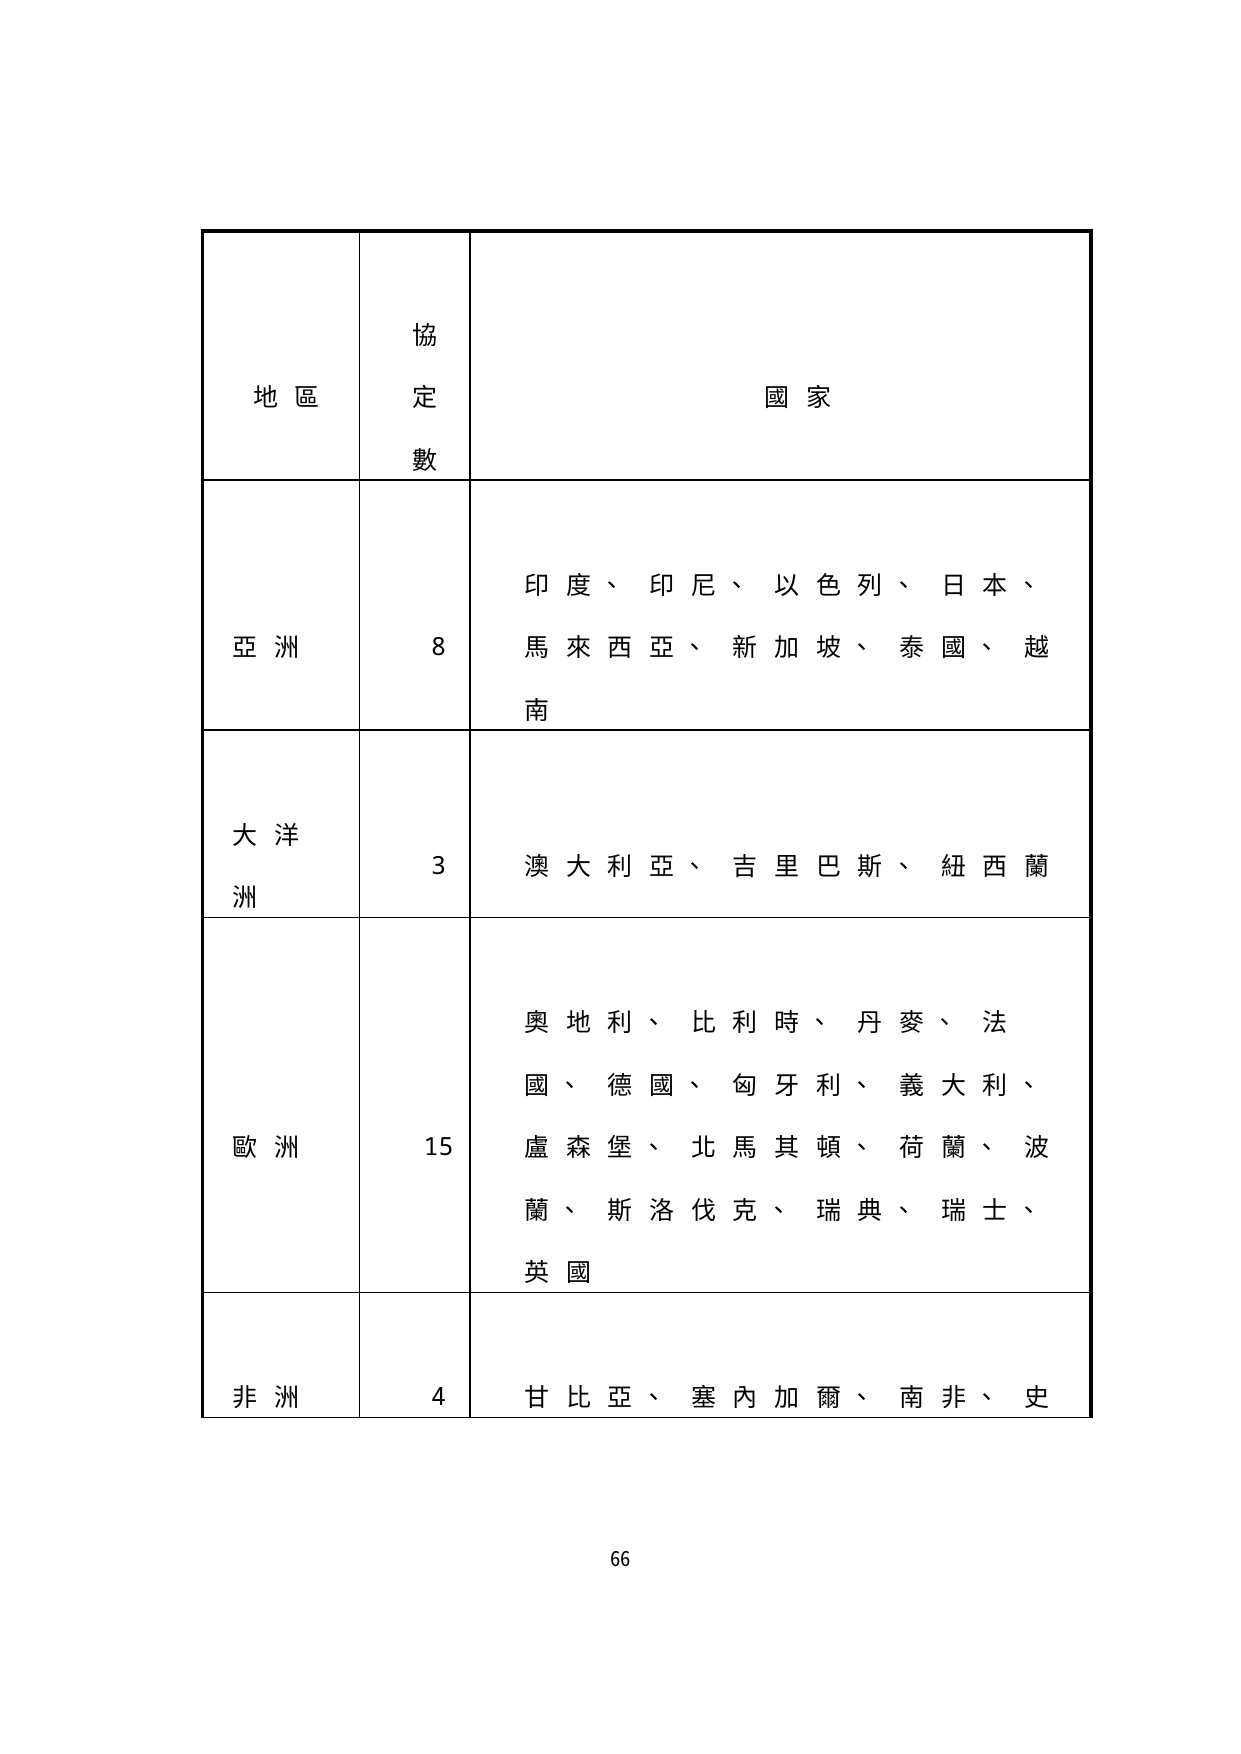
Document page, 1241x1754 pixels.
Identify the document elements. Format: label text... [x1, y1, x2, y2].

table_header 協定數 [360, 233, 469, 479]
table_cell 8 [360, 481, 469, 729]
table_cell 澳大利亞、吉里巴斯、紐西蘭 [471, 731, 1089, 917]
table_cell 印度、印尼、以色列、日本、馬來西亞、新加坡、泰國、越南 [471, 481, 1089, 729]
table_cell 非洲 [204, 1293, 359, 1417]
table_cell 亞洲 [204, 481, 359, 729]
table_cell 4 [360, 1293, 469, 1417]
table_cell 歐洲 [204, 918, 359, 1292]
table_cell 甘比亞、塞內加爾、南非、史 [471, 1293, 1089, 1417]
table_header 地區 [204, 233, 359, 479]
table_cell 15 [360, 918, 469, 1292]
table_cell 奧地利、比利時、丹麥、法國、德國、匈牙利、義大利、盧森堡、北馬其頓、荷蘭、波蘭、斯洛伐克、瑞典、瑞士、英國 [471, 918, 1089, 1292]
table_header 國家 [471, 233, 1089, 479]
table_cell 3 [360, 731, 469, 917]
table_cell 大洋洲 [204, 731, 359, 917]
